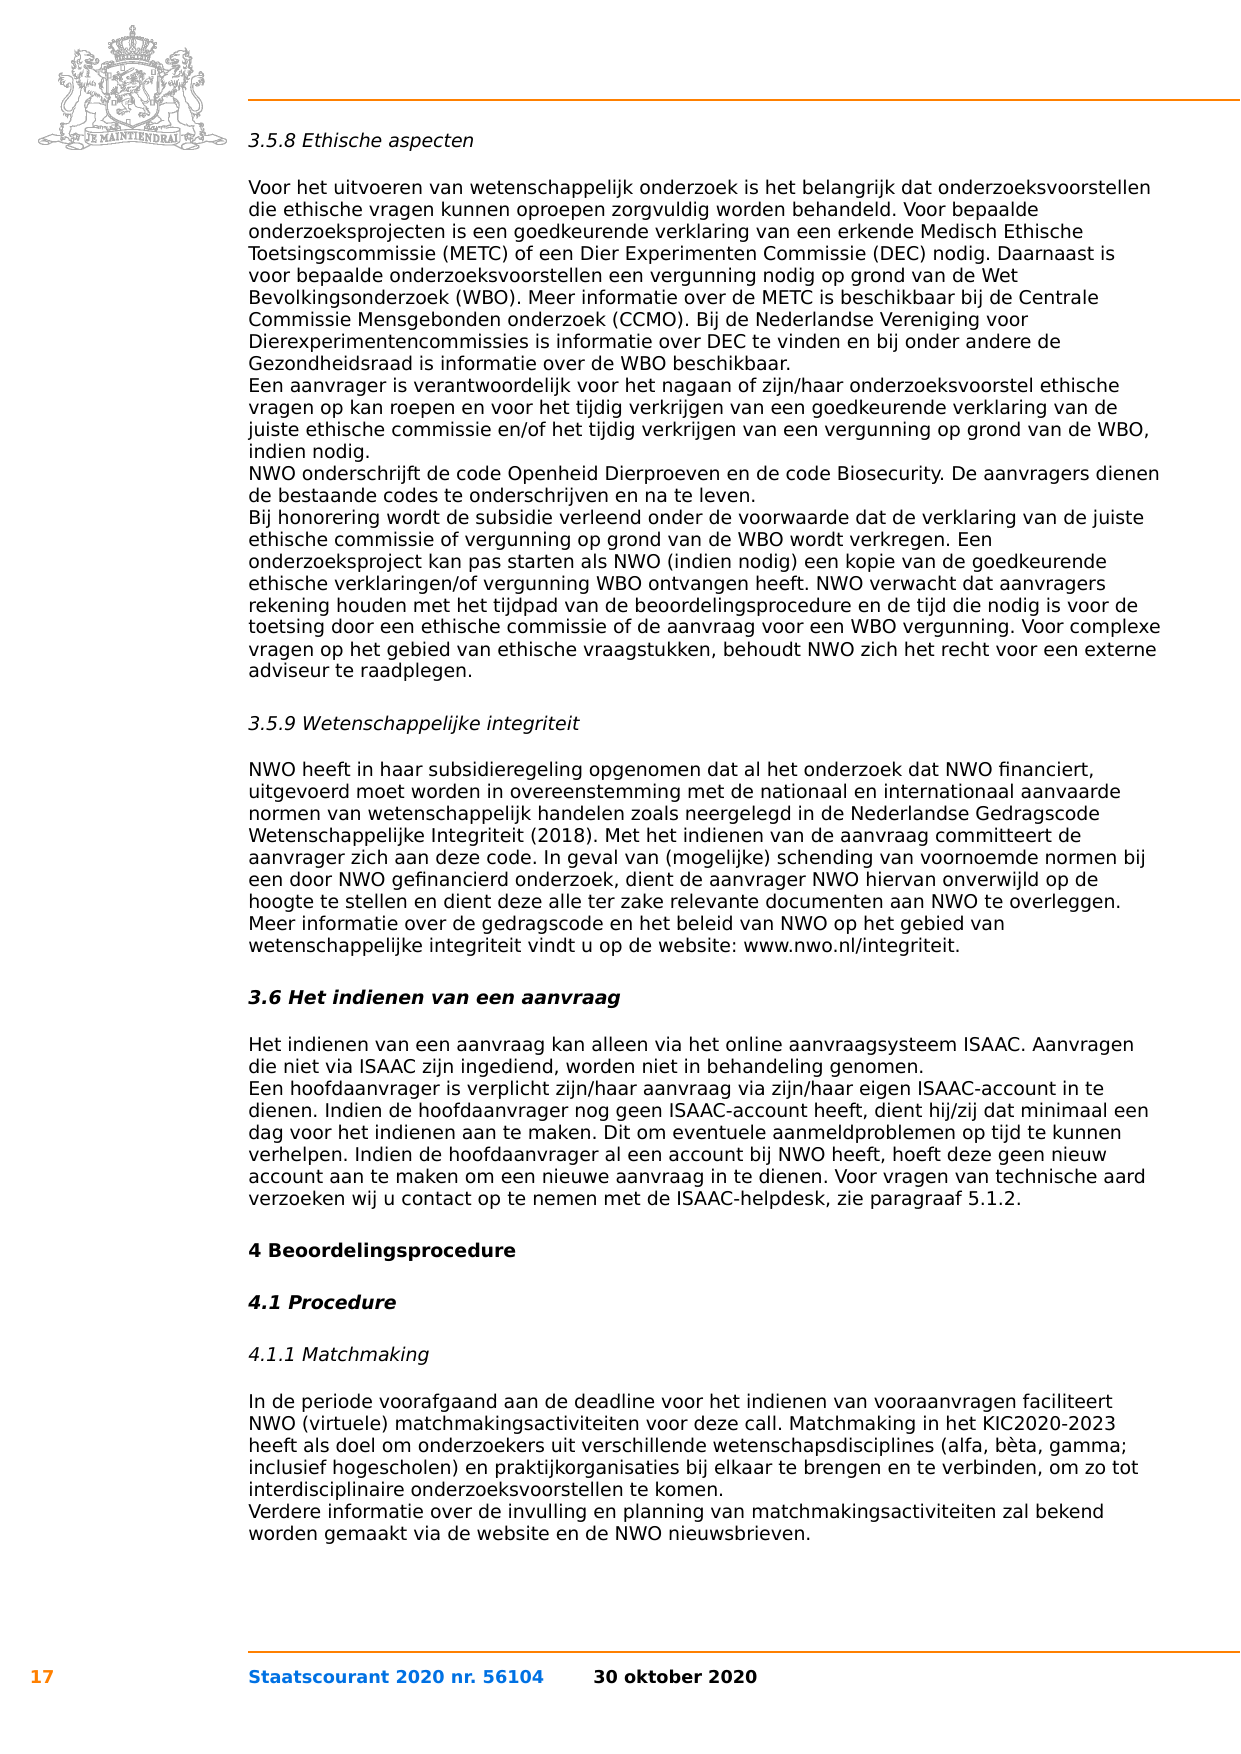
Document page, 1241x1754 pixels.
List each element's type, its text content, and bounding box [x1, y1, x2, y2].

text Een aanvrager is verantwoordelijk voor het nagaan of zijn/haar onderzoeksvoorstel ethische vragen op kan roepen en voor het tijdig verkrijgen van een goedkeurende verklaring van de juiste ethische commissie en/of het tijdig verkrijgen van een vergunning op grond van de WBO, indien nodig. [248, 375, 1163, 463]
subtitle 3.5.8 Ethische aspecten [248, 130, 1163, 152]
picture [38, 25, 227, 150]
text Verdere informatie over de invulling en planning van matchmakingsactiviteiten zal bekend worden gemaakt via de website en de NWO nieuwsbrieven. [248, 1501, 1163, 1545]
subtitle 3.6 Het indienen van een aanvraag [248, 987, 1163, 1009]
text NWO onderschrijft de code Openheid Dierproeven en de code Biosecurity. De aanvragers dienen de bestaande codes te onderschrijven en na te leven. [248, 463, 1163, 507]
text NWO heeft in haar subsidieregeling opgenomen dat al het onderzoek dat NWO financiert, uitgevoerd moet worden in overeenstemming met de nationaal en internationaal aanvaarde normen van wetenschappelijk handelen zoals neergelegd in de Nederlandse Gedragscode Wetenschappelijke Integriteit (2018). Met het indienen van de aanvraag committeert de aanvrager zich aan deze code. In geval van (mogelijke) schending van voornoemde normen bij een door NWO gefinancierd onderzoek, dient de aanvrager NWO hiervan onverwijld op de hoogte te stellen en dient deze alle ter zake relevante documenten aan NWO te overleggen. Meer informatie over de gedragscode en het beleid van NWO op het gebied van wetenschappelijke integriteit vindt u op de website: www.nwo.nl/integriteit. [248, 759, 1163, 957]
text Een hoofdaanvrager is verplicht zijn/haar aanvraag via zijn/haar eigen ISAAC-account in te dienen. Indien de hoofdaanvrager nog geen ISAAC-account heeft, dient hij/zij dat minimaal een dag voor het indienen aan te maken. Dit om eventuele aanmeldproblemen op tijd te kunnen verhelpen. Indien de hoofdaanvrager al een account bij NWO heeft, hoeft deze geen nieuw account aan te maken om een nieuwe aanvraag in te dienen. Voor vragen van technische aard verzoeken wij u contact op te nemen met de ISAAC-helpdesk, zie paragraaf 5.1.2. [248, 1078, 1163, 1210]
text Het indienen van een aanvraag kan alleen via het online aanvraagsysteem ISAAC. Aanvragen die niet via ISAAC zijn ingediend, worden niet in behandeling genomen. [248, 1034, 1163, 1078]
text Voor het uitvoeren van wetenschappelijk onderzoek is het belangrijk dat onderzoeksvoorstellen die ethische vragen kunnen oproepen zorgvuldig worden behandeld. Voor bepaalde onderzoeksprojecten is een goedkeurende verklaring van een erkende Medisch Ethische Toetsingscommissie (METC) of een Dier Experimenten Commissie (DEC) nodig. Daarnaast is voor bepaalde onderzoeksvoorstellen een vergunning nodig op grond van de Wet Bevolkingsonderzoek (WBO). Meer informatie over de METC is beschikbaar bij de Centrale Commissie Mensgebonden onderzoek (CCMO). Bij de Nederlandse Vereniging voor Dierexperimentencommissies is informatie over DEC te vinden en bij onder andere de Gezondheidsraad is informatie over de WBO beschikbaar. [248, 177, 1163, 375]
subtitle 3.5.9 Wetenschappelijke integriteit [248, 712, 1163, 734]
text Bij honorering wordt de subsidie verleend onder de voorwaarde dat de verklaring van de juiste ethische commissie of vergunning op grond van de WBO wordt verkregen. Een onderzoeksproject kan pas starten als NWO (indien nodig) een kopie van de goedkeurende ethische verklaringen/of vergunning WBO ontvangen heeft. NWO verwacht dat aanvragers rekening houden met het tijdpad van de beoordelingsprocedure en de tijd die nodig is voor de toetsing door een ethische commissie of de aanvraag voor een WBO vergunning. Voor complexe vragen op het gebied van ethische vraagstukken, behoudt NWO zich het recht voor een externe adviseur te raadplegen. [248, 507, 1163, 682]
subtitle 4 Beoordelingsprocedure [248, 1240, 1163, 1262]
subtitle 4.1.1 Matchmaking [248, 1344, 1163, 1366]
subtitle 4.1 Procedure [248, 1292, 1163, 1314]
text In de periode voorafgaand aan de deadline voor het indienen van vooraanvragen faciliteert NWO (virtuele) matchmakingsactiviteiten voor deze call. Matchmaking in het KIC2020-2023 heeft als doel om onderzoekers uit verschillende wetenschapsdisciplines (alfa, bèta, gamma; inclusief hogescholen) en praktijkorganisaties bij elkaar te brengen en te verbinden, om zo tot interdisciplinaire onderzoeksvoorstellen te komen. [248, 1391, 1163, 1501]
